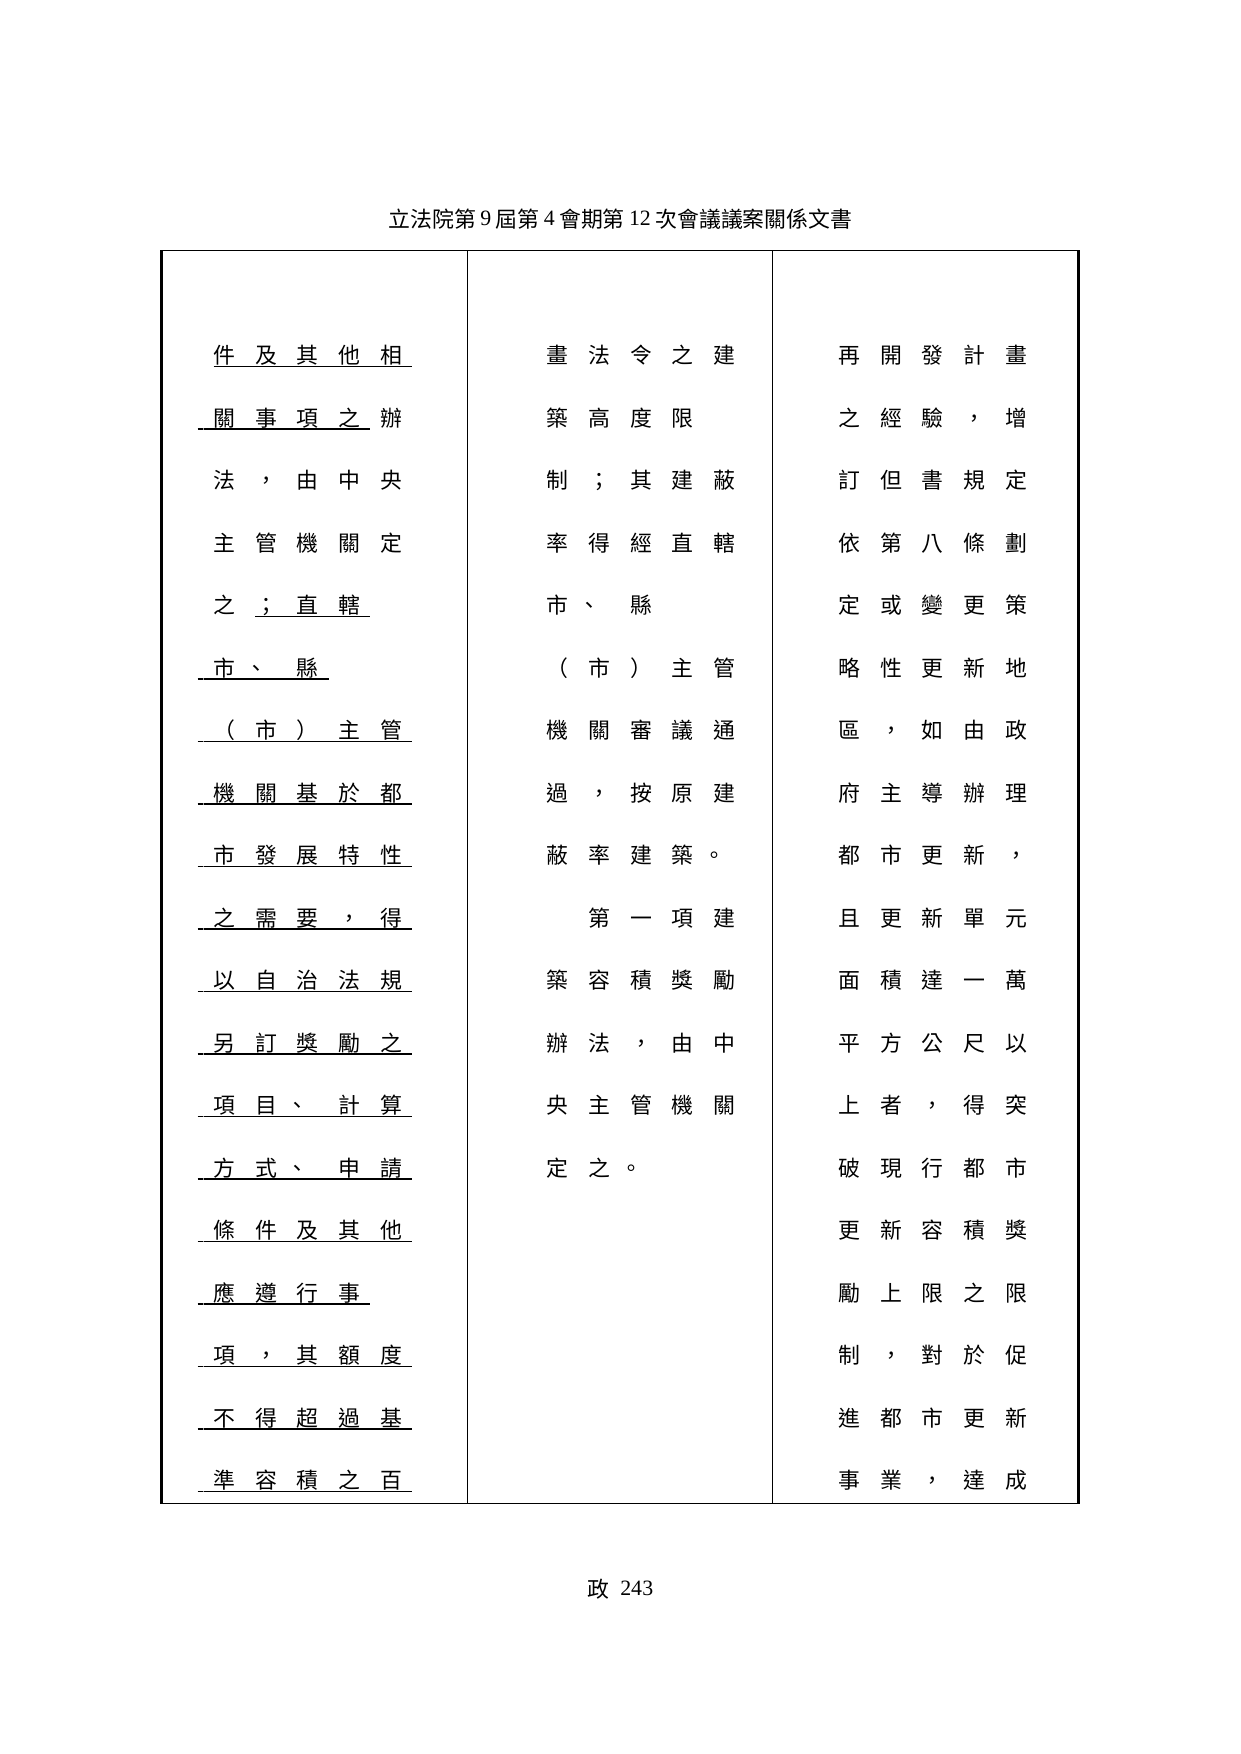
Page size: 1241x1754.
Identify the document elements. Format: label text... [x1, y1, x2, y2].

table_cell 件及其他相關事項之辦法，由中央主管機關定之；直轄市、縣（市）主管機關基於都市發展特性之需要，得以自治法規另訂獎勵之項目、計算方式、申請條件及其他應遵行事項，其額度不得超過基準容積之百 [163, 251, 467, 1503]
table_cell 再開發計畫之經驗，增訂但書規定依第八條劃定或變更策略性更新地區，如由政府主導辦理都市更新，且更新單元面積達一萬平方公尺以上者，得突破現行都市更新容積獎勵上限之限制，對於促進都市更新事業，達成 [773, 251, 1077, 1503]
table_cell 畫法令之建築高度限制；其建蔽率得經直轄市、縣（市）主管機關審議通過，按原建蔽率建築。 第一項建築容積獎勵辦法，由中央主管機關定之。 [468, 251, 772, 1503]
